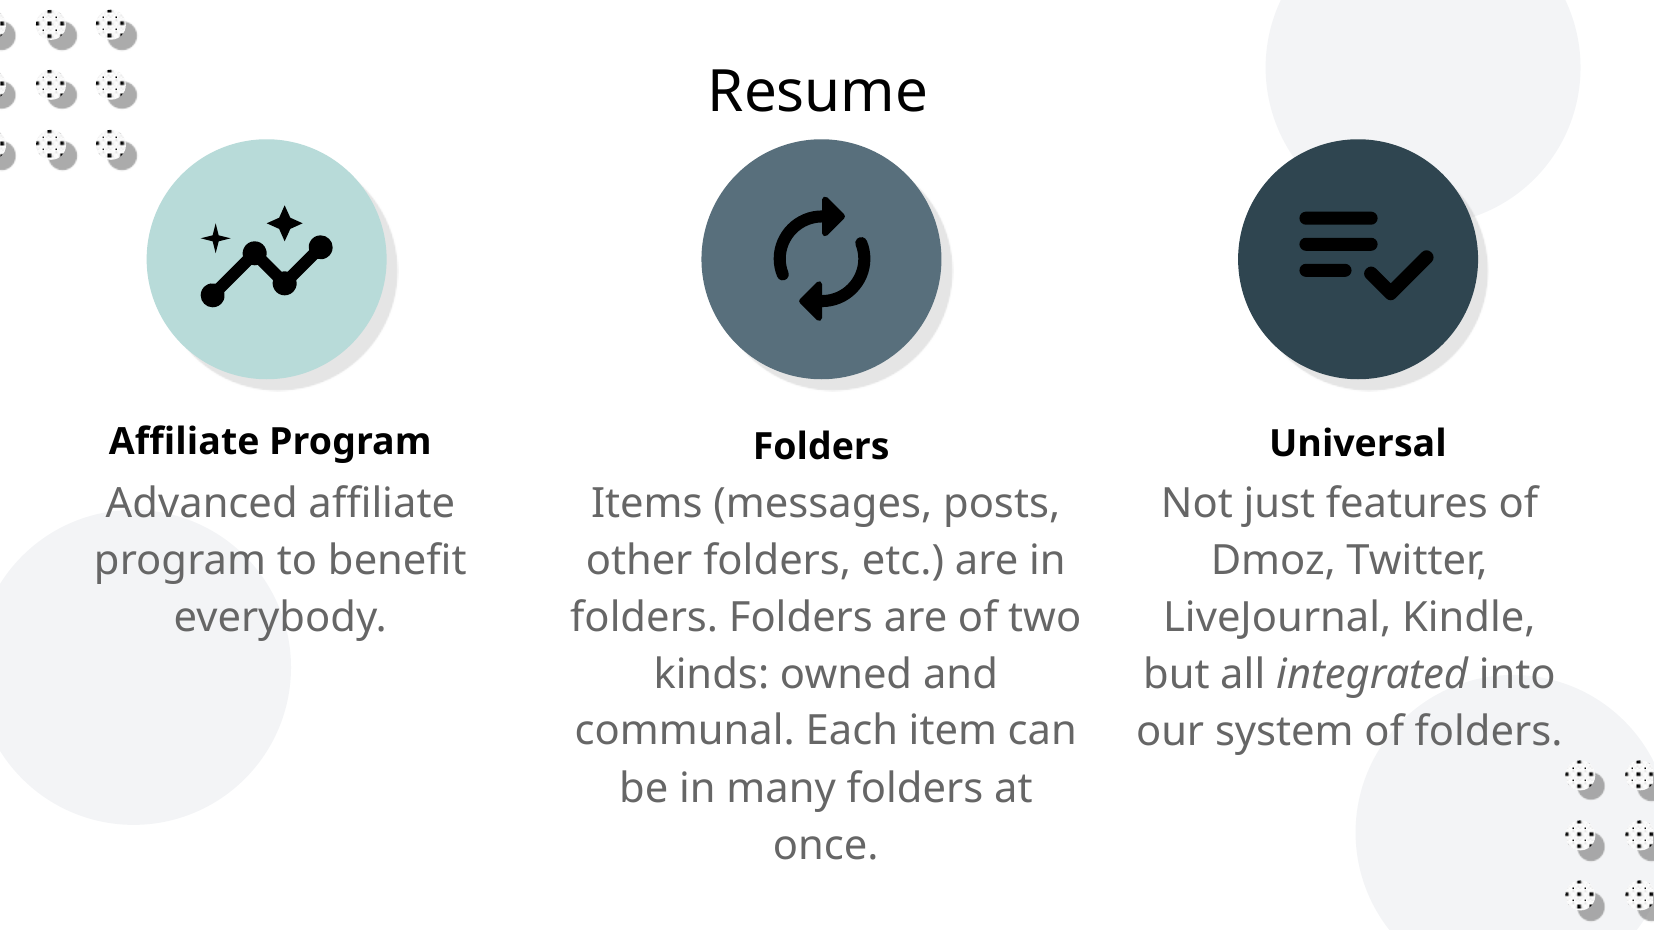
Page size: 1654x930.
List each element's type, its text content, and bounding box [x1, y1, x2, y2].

picture [0, 12, 7, 37]
picture [1565, 880, 1596, 911]
text_box [701, 139, 942, 380]
text_box Items (messages, posts, other folders, etc.) are in folders. Folders are of two kinds: owned and communal. Each item can be in many folders at once. [551, 465, 1101, 930]
picture [0, 132, 7, 157]
text_box Not just features of Dmoz, Twitter, LiveJournal, Kindle, but all integrated into our system of folders. [1118, 465, 1581, 765]
text_box Universal [1253, 409, 1464, 465]
text_box Folders [716, 412, 927, 465]
text_box Affiliate Program [34, 407, 507, 474]
text_box [146, 139, 387, 380]
picture [1283, 169, 1447, 333]
picture [1565, 760, 1596, 791]
text_box [1238, 139, 1479, 380]
picture [746, 183, 898, 335]
picture [1625, 880, 1654, 911]
picture [0, 72, 7, 97]
picture [1625, 820, 1654, 851]
text_box Resume [413, 41, 1224, 127]
picture [36, 129, 67, 160]
picture [1625, 760, 1654, 791]
picture [191, 184, 342, 335]
picture [95, 129, 127, 160]
picture [95, 9, 126, 40]
picture [95, 69, 126, 100]
text_box Advanced affiliate program to benefit everybody. [44, 464, 516, 737]
picture [1565, 820, 1596, 851]
picture [35, 69, 67, 100]
picture [35, 9, 66, 40]
